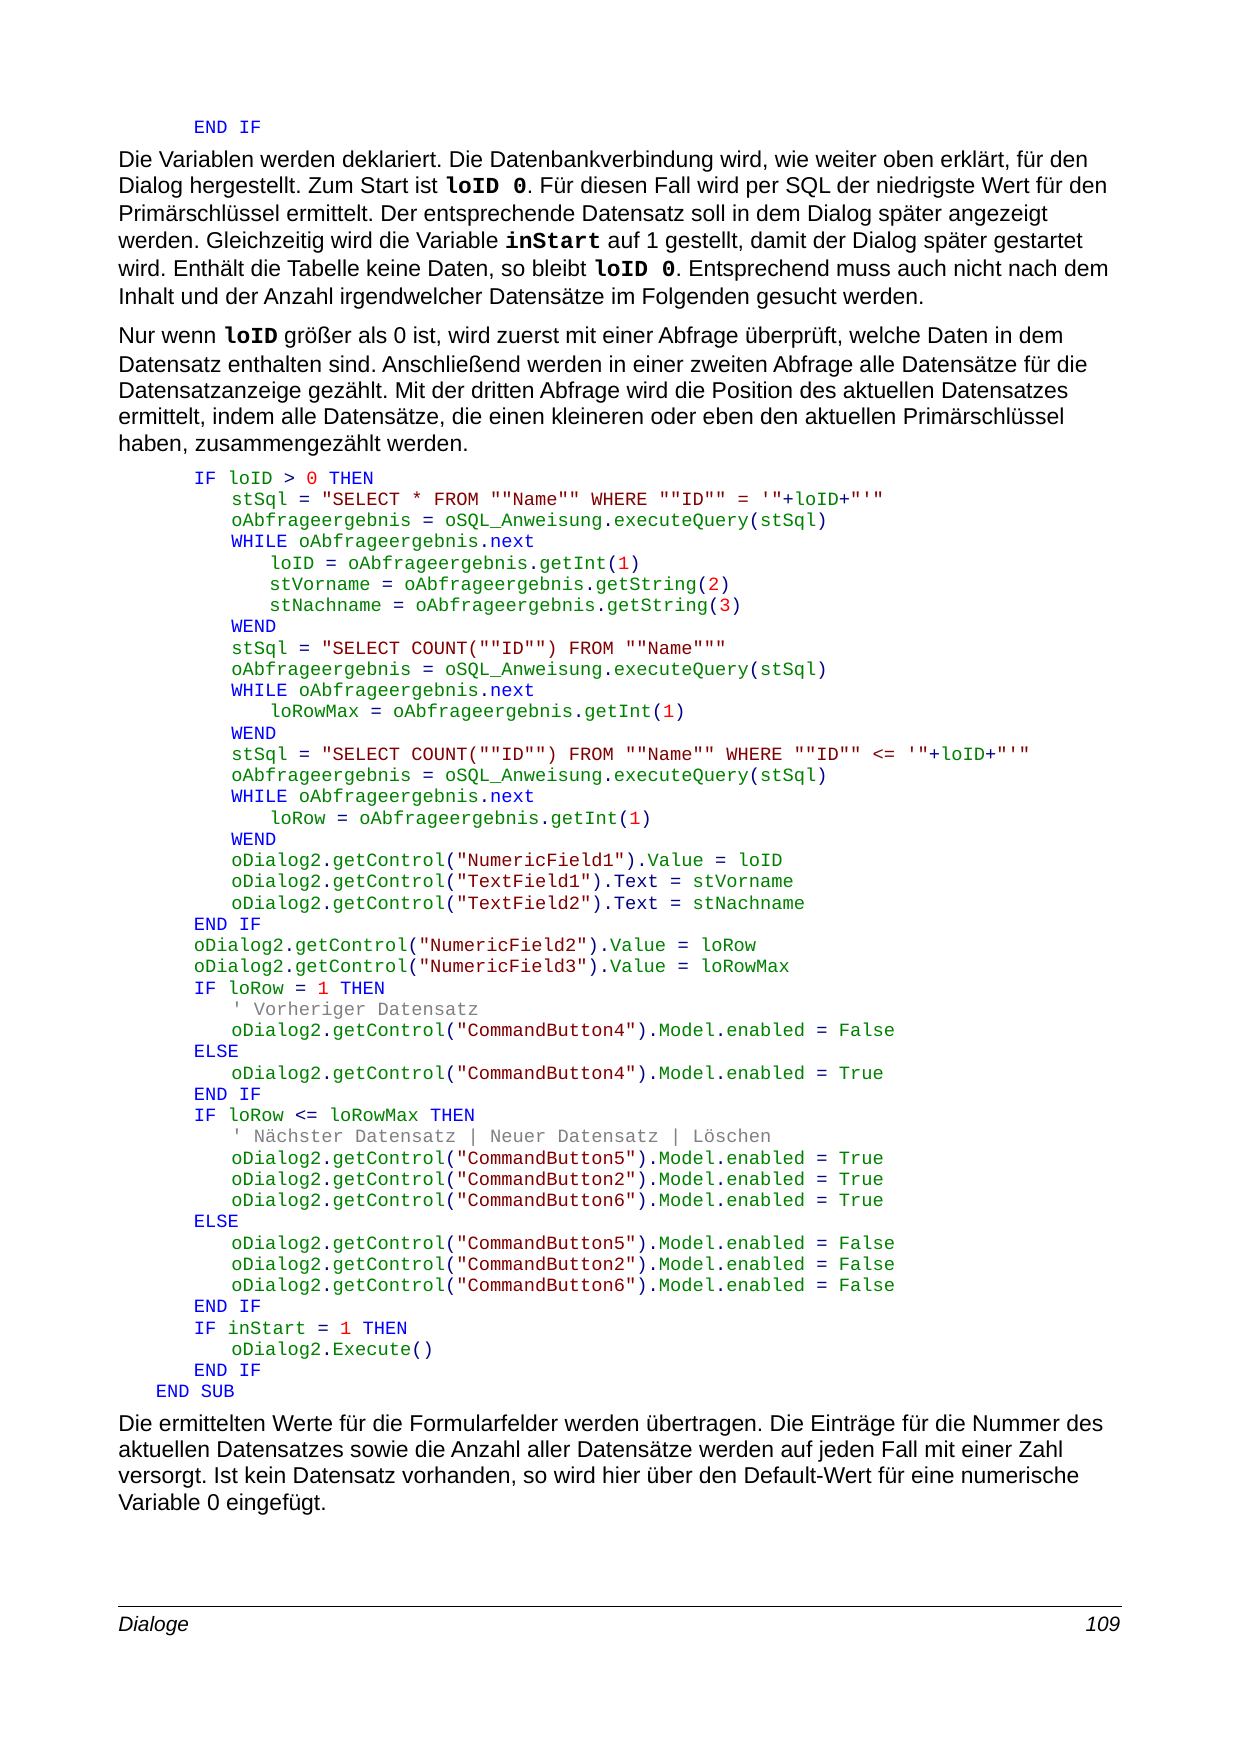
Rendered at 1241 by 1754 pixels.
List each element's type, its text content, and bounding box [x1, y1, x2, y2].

text ' Vorheriger Datensatz [156, 1000, 1122, 1021]
text END IF [156, 915, 1122, 936]
text oDialog2.getControl("TextField1").Text = stVorname [156, 872, 1122, 893]
text END IF [156, 118, 1122, 139]
text stSql = "SELECT * FROM ""Name"" WHERE ""ID"" = '"+loID+"'" [156, 490, 1122, 511]
text loRow = oAbfrageergebnis.getInt(1) [156, 808, 1122, 830]
text Nur wenn loID größer als 0 ist, wird zuerst mit einer Abfrage überprüft, welche Daten in dem Datensatz enthalten sind. Anschließend werden in einer zweiten Abfrage alle Datensätze für die Datensatzanzeige gezählt. Mit der dritten Abfrage wird die Position des aktuellen Datensatzes ermittelt, indem alle Datensätze, die einen kleineren oder eben den aktuellen Primärschlüssel haben, zusammengezählt werden. [118, 322, 1122, 456]
text oDialog2.getControl("NumericField2").Value = loRow [156, 936, 1122, 957]
text IF inStart = 1 THEN [156, 1318, 1122, 1340]
text oDialog2.getControl("CommandButton6").Model.enabled = True [156, 1191, 1122, 1212]
text ELSE [156, 1212, 1122, 1233]
text oDialog2.getControl("CommandButton5").Model.enabled = True [156, 1148, 1122, 1170]
text oDialog2.Execute() [156, 1340, 1122, 1361]
text oDialog2.getControl("CommandButton4").Model.enabled = True [156, 1063, 1122, 1085]
text WEND [156, 617, 1122, 638]
text oDialog2.getControl("CommandButton2").Model.enabled = False [156, 1255, 1122, 1276]
text IF loRow <= loRowMax THEN [156, 1106, 1122, 1127]
text oAbfrageergebnis = oSQL_Anweisung.executeQuery(stSql) [156, 766, 1122, 787]
text END IF [156, 1085, 1122, 1106]
text oDialog2.getControl("NumericField1").Value = loID [156, 851, 1122, 872]
text IF loRow = 1 THEN [156, 978, 1122, 1000]
text stSql = "SELECT COUNT(""ID"") FROM ""Name"" WHERE ""ID"" <= '"+loID+"'" [156, 745, 1122, 766]
text Die ermittelten Werte für die Formularfelder werden übertragen. Die Einträge für die Nummer des aktuellen Datensatzes sowie die Anzahl aller Datensätze werden auf jeden Fall mit einer Zahl versorgt. Ist kein Datensatz vorhanden, so wird hier über den Default-Wert für eine numerische Variable 0 eingefügt. [118, 1410, 1122, 1515]
text oDialog2.getControl("CommandButton4").Model.enabled = False [156, 1021, 1122, 1042]
text END IF [156, 1297, 1122, 1318]
text oDialog2.getControl("NumericField3").Value = loRowMax [156, 957, 1122, 978]
text stNachname = oAbfrageergebnis.getString(3) [156, 596, 1122, 617]
text END SUB [156, 1382, 1122, 1403]
text oDialog2.getControl("CommandButton2").Model.enabled = True [156, 1170, 1122, 1191]
text Die Variablen werden deklariert. Die Datenbankverbindung wird, wie weiter oben erklärt, für den Dialog hergestellt. Zum Start ist loID 0. Für diesen Fall wird per SQL der niedrigste Wert für den Primärschlüssel ermittelt. Der entsprechende Datensatz soll in dem Dialog später angezeigt werden. Gleichzeitig wird die Variable inStart auf 1 gestellt, damit der Dialog später gestartet wird. Enthält die Tabelle keine Daten, so bleibt loID 0. Entsprechend muss auch nicht nach dem Inhalt und der Anzahl irgendwelcher Datensätze im Folgenden gesucht werden. [118, 146, 1122, 310]
text stSql = "SELECT COUNT(""ID"") FROM ""Name""" [156, 638, 1122, 660]
text ELSE [156, 1042, 1122, 1063]
text loRowMax = oAbfrageergebnis.getInt(1) [156, 702, 1122, 723]
text WHILE oAbfrageergebnis.next [156, 532, 1122, 553]
text WEND [156, 723, 1122, 745]
text oAbfrageergebnis = oSQL_Anweisung.executeQuery(stSql) [156, 660, 1122, 681]
text oDialog2.getControl("CommandButton6").Model.enabled = False [156, 1276, 1122, 1297]
text loID = oAbfrageergebnis.getInt(1) [156, 553, 1122, 575]
text stVorname = oAbfrageergebnis.getString(2) [156, 575, 1122, 596]
text WHILE oAbfrageergebnis.next [156, 787, 1122, 808]
text oAbfrageergebnis = oSQL_Anweisung.executeQuery(stSql) [156, 511, 1122, 532]
text WEND [156, 830, 1122, 851]
text ' Nächster Datensatz | Neuer Datensatz | Löschen [156, 1127, 1122, 1148]
text oDialog2.getControl("TextField2").Text = stNachname [156, 893, 1122, 915]
text WHILE oAbfrageergebnis.next [156, 681, 1122, 702]
text IF loID > 0 THEN [156, 468, 1122, 490]
text oDialog2.getControl("CommandButton5").Model.enabled = False [156, 1233, 1122, 1255]
text END IF [156, 1361, 1122, 1382]
